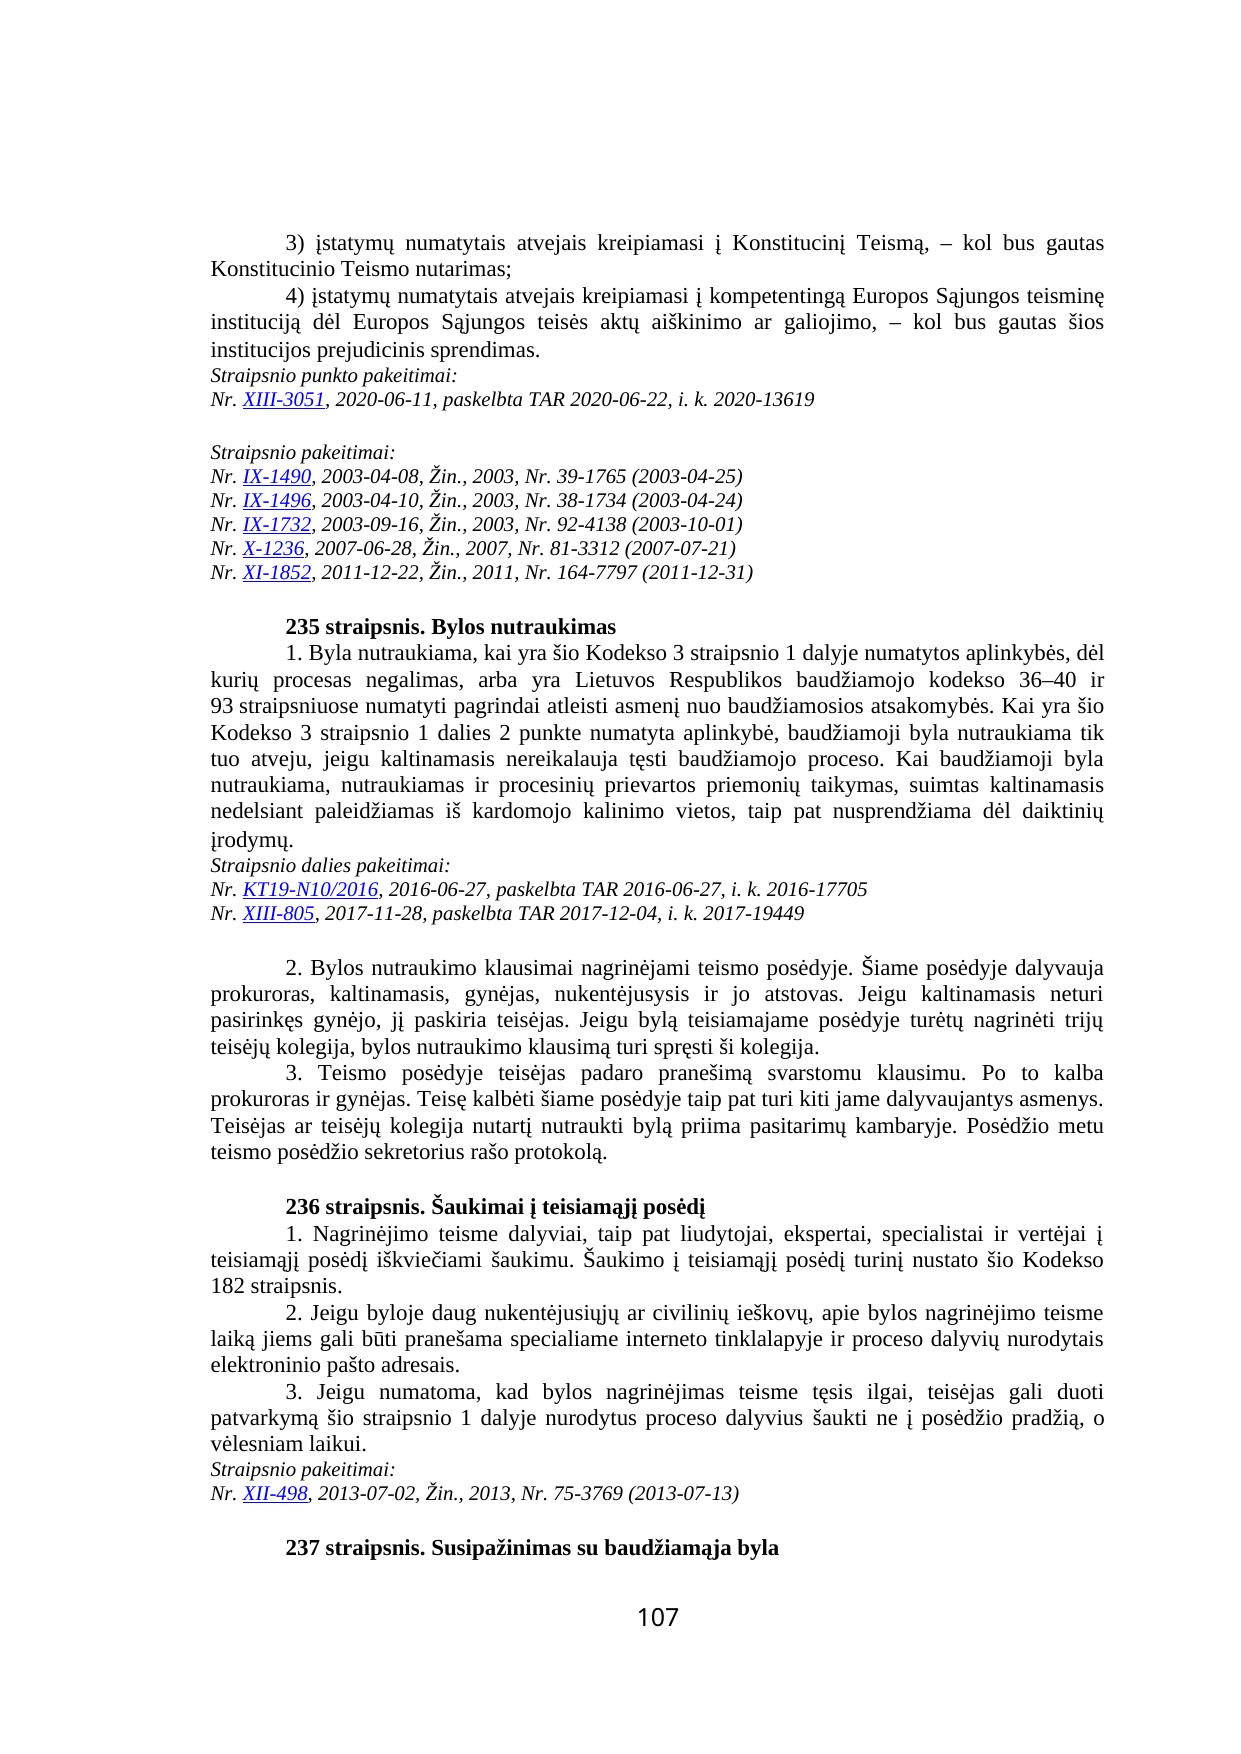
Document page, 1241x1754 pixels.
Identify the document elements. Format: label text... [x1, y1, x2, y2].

text 3. Teismo posėdyje teisėjas padaro pranešimą svarstomu klausimu. Po to kalba prokuroras ir gynėjas. Teisę kalbėti šiame posėdyje taip pat turi kiti jame dalyvaujantys asmenys. Teisėjas ar teisėjų kolegija nutartį nutraukti bylą priima pasitarimų kambaryje. Posėdžio metu teismo posėdžio sekretorius rašo protokolą. [210, 1059, 1105, 1164]
text Straipsnio punkto pakeitimai: [210, 363, 1105, 387]
text 4) įstatymų numatytais atvejais kreipiamasi į kompetentingą Europos Sąjungos teisminę instituciją dėl Europos Sąjungos teisės aktų aiškinimo ar galiojimo, – kol bus gautas šios institucijos prejudicinis sprendimas. [210, 282, 1105, 363]
text 2. Bylos nutraukimo klausimai nagrinėjami teismo posėdyje. Šiame posėdyje dalyvauja prokuroras, kaltinamasis, gynėjas, nukentėjusysis ir jo atstovas. Jeigu kaltinamasis neturi pasirinkęs gynėjo, jį paskiria teisėjas. Jeigu bylą teisiamajame posėdyje turėtų nagrinėti trijų teisėjų kolegija, bylos nutraukimo klausimą turi spręsti ši kolegija. [210, 954, 1105, 1059]
text 235 straipsnis. Bylos nutraukimas [210, 613, 1105, 639]
text Nr. X-1236, 2007-06-28, Žin., 2007, Nr. 81-3312 (2007-07-21) [210, 536, 1105, 560]
text Nr. XIII-805, 2017-11-28, paskelbta TAR 2017-12-04, i. k. 2017-19449 [210, 901, 1105, 925]
text Straipsnio dalies pakeitimai: [210, 853, 1105, 877]
text Nr. IX-1732, 2003-09-16, Žin., 2003, Nr. 92-4138 (2003-10-01) [210, 512, 1105, 536]
text 3. Jeigu numatoma, kad bylos nagrinėjimas teisme tęsis ilgai, teisėjas gali duoti patvarkymą šio straipsnio 1 dalyje nurodytus proceso dalyvius šaukti ne į posėdžio pradžią, o vėlesniam laikui. [210, 1378, 1105, 1457]
text Nr. XIII-3051, 2020-06-11, paskelbta TAR 2020-06-22, i. k. 2020-13619 [210, 387, 1105, 411]
text Straipsnio pakeitimai: [210, 440, 1105, 464]
text Nr. XI-1852, 2011-12-22, Žin., 2011, Nr. 164-7797 (2011-12-31) [210, 560, 1105, 584]
text Nr. KT19-N10/2016, 2016-06-27, paskelbta TAR 2016-06-27, i. k. 2016-17705 [210, 877, 1105, 901]
text Straipsnio pakeitimai: [210, 1457, 1105, 1481]
text 1. Byla nutraukiama, kai yra šio Kodekso 3 straipsnio 1 dalyje numatytos aplinkybės, dėl kurių procesas negalimas, arba yra Lietuvos Respublikos baudžiamojo kodekso 36–40 ir 93 straipsniuose numatyti pagrindai atleisti asmenį nuo baudžiamosios atsakomybės. Kai yra šio Kodekso 3 straipsnio 1 dalies 2 punkte numatyta aplinkybė, baudžiamoji byla nutraukiama tik tuo atveju, jeigu kaltinamasis nereikalauja tęsti baudžiamojo proceso. Kai baudžiamoji byla nutraukiama, nutraukiamas ir procesinių prievartos priemonių taikymas, suimtas kaltinamasis nedelsiant paleidžiamas iš kardomojo kalinimo vietos, taip pat nusprendžiama dėl daiktinių įrodymų. [210, 639, 1105, 853]
text 2. Jeigu byloje daug nukentėjusiųjų ar civilinių ieškovų, apie bylos nagrinėjimo teisme laiką jiems gali būti pranešama specialiame interneto tinklalapyje ir proceso dalyvių nurodytais elektroninio pašto adresais. [210, 1299, 1105, 1378]
text Nr. IX-1490, 2003-04-08, Žin., 2003, Nr. 39-1765 (2003-04-25) [210, 464, 1105, 488]
text Nr. IX-1496, 2003-04-10, Žin., 2003, Nr. 38-1734 (2003-04-24) [210, 488, 1105, 512]
text 3) įstatymų numatytais atvejais kreipiamasi į Konstitucinį Teismą, – kol bus gautas Konstitucinio Teismo nutarimas; [210, 229, 1105, 282]
text 1. Nagrinėjimo teisme dalyviai, taip pat liudytojai, ekspertai, specialistai ir vertėjai į teisiamąjį posėdį iškviečiami šaukimu. Šaukimo į teisiamąjį posėdį turinį nustato šio Kodekso 182 straipsnis. [210, 1219, 1105, 1299]
text 237 straipsnis. Susipažinimas su baudžiamąja byla [210, 1534, 1105, 1560]
text 236 straipsnis. Šaukimai į teisiamąjį posėdį [210, 1193, 1105, 1219]
text Nr. XII-498, 2013-07-02, Žin., 2013, Nr. 75-3769 (2013-07-13) [210, 1481, 1105, 1505]
